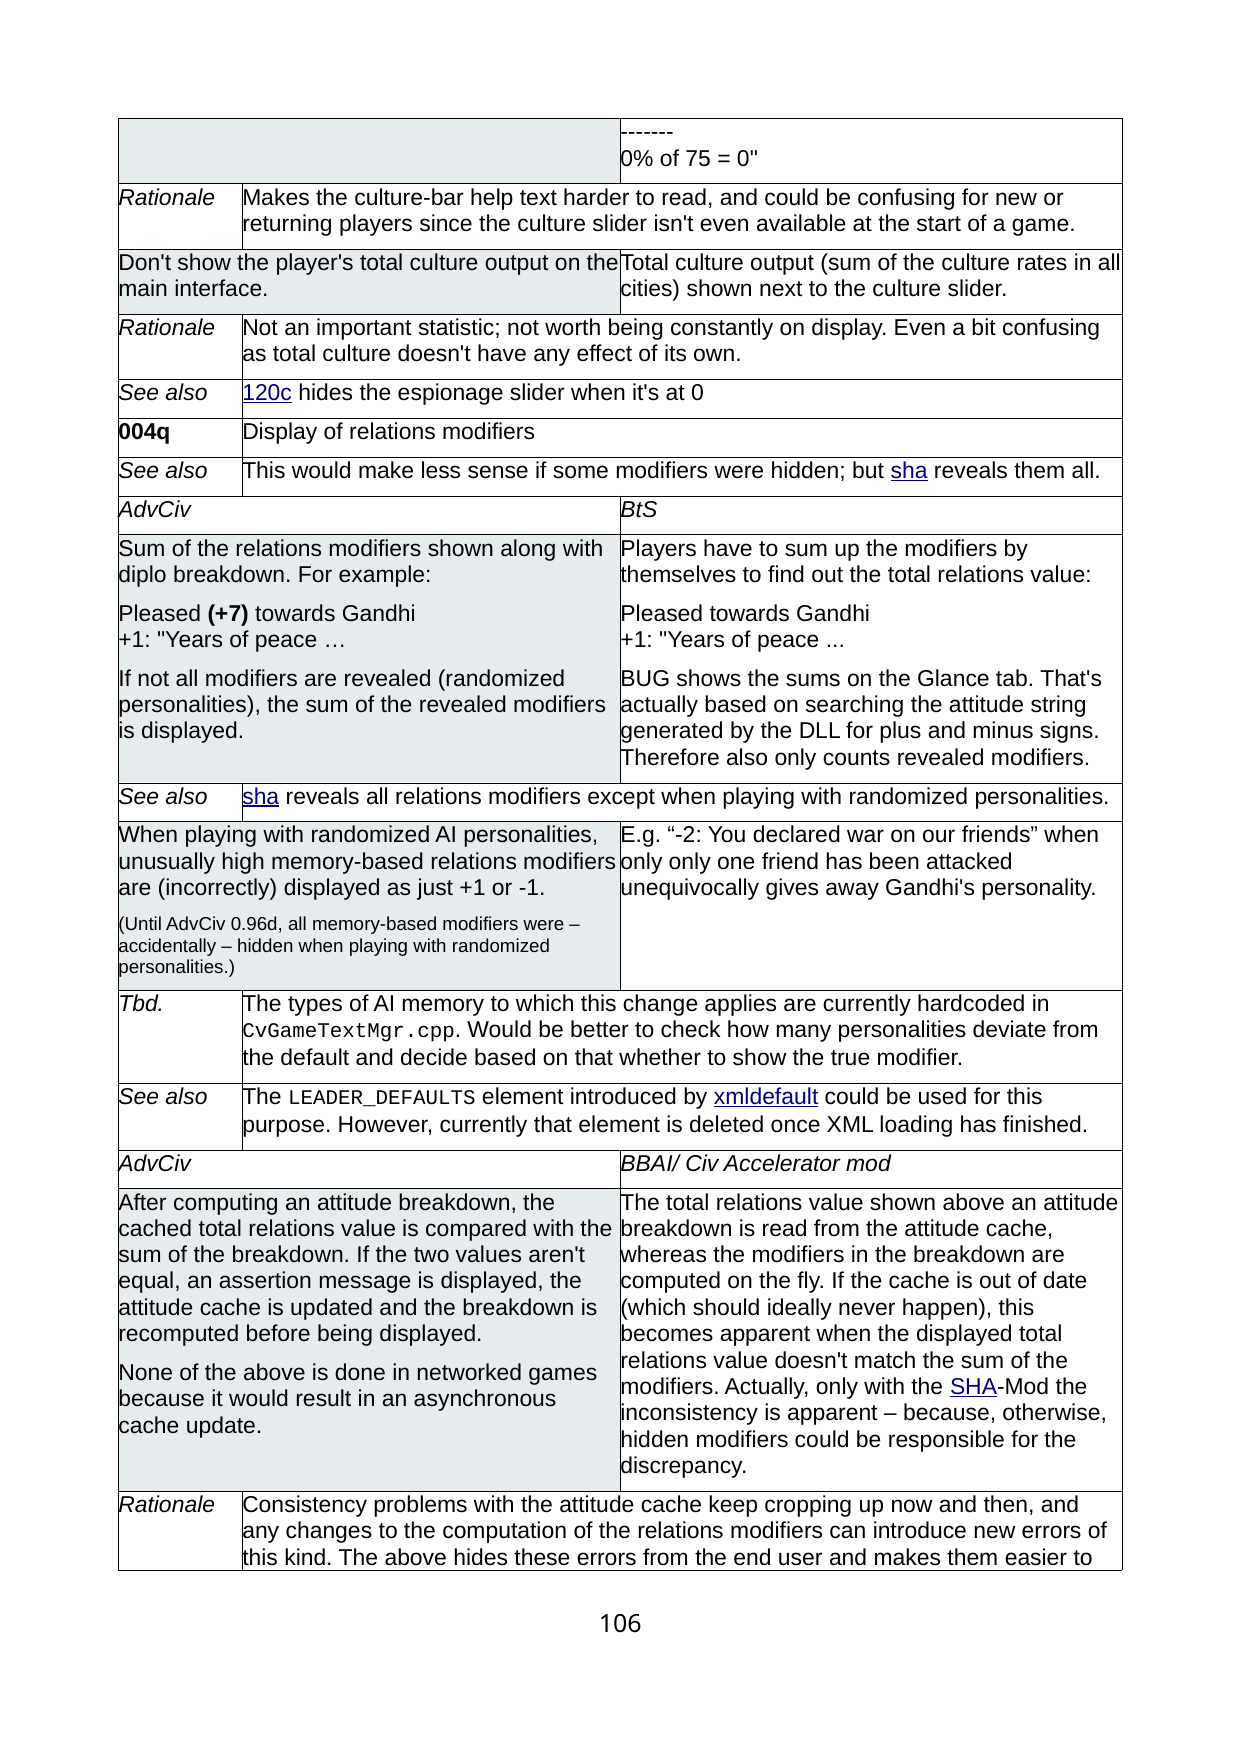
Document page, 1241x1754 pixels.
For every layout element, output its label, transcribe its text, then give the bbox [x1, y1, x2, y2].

table_cell Rationale [119, 315, 242, 379]
table_cell See also [119, 380, 242, 418]
table_cell Display of relations modifiers [243, 419, 1122, 457]
table_cell Makes the culture-bar help text harder to read, and could be confusing for new or returning players since the culture slider isn't even available at the start of a game. [243, 184, 1122, 248]
table_cell The types of AI memory to which this change applies are currently hardcoded in CvGameTextMgr.cpp. Would be better to check how many personalities deviate from the default and decide based on that whether to show the true modifier. [243, 991, 1122, 1083]
table_cell When playing with randomized AI personalities, unusually high memory-based relations modifiers are (incorrectly) displayed as just +1 or -1. (Until AdvCiv 0.96d, all memory-based modifiers were – accidentally – hidden when playing with randomized personalities.) [119, 822, 620, 990]
table_cell Rationale [119, 1492, 242, 1570]
table_cell Consistency problems with the attitude cache keep cropping up now and then, and any changes to the computation of the relations modifiers can introduce new errors of this kind. The above hides these errors from the end user and makes them easier to [243, 1492, 1122, 1570]
table_cell [119, 119, 620, 183]
table_cell After computing an attitude breakdown, the cached total relations value is compared with the sum of the breakdown. If the two values aren't equal, an assertion message is displayed, the attitude cache is updated and the breakdown is recomputed before being displayed. None of the above is done in networked games because it would result in an asynchronous cache update. [119, 1189, 620, 1491]
table_cell AdvCiv [119, 497, 620, 534]
table_cell Tbd. [119, 991, 242, 1083]
table_cell See also [119, 1084, 242, 1149]
table_cell BtS [621, 497, 1122, 534]
table_cell The LEADER_DEFAULTS element introduced by xmldefault could be used for this purpose. However, currently that element is deleted once XML loading has finished. [243, 1084, 1122, 1149]
table_cell This would make less sense if some modifiers were hidden; but sha reveals them all. [243, 458, 1122, 496]
table_cell Players have to sum up the modifiers by themselves to find out the total relations value: Pleased towards Gandhi +1: "Years of peace ... BUG shows the sums on the Glance tab. That's actually based on searching the attitude string generated by the DLL for plus and minus signs. Therefore also only counts revealed modifiers. [621, 535, 1122, 782]
table_cell 004q [119, 419, 242, 457]
table_cell ------- 0% of 75 = 0" [621, 119, 1122, 183]
table_cell E.g. “-2: You declared war on our friends” when only only one friend has been attacked unequivocally gives away Gandhi's personality. [621, 822, 1122, 990]
table_cell AdvCiv [119, 1151, 620, 1188]
table_cell Don't show the player's total culture output on the main interface. [119, 250, 620, 314]
table_cell Sum of the relations modifiers shown along with diplo breakdown. For example: Pleased (+7) towards Gandhi +1: "Years of peace … If not all modifiers are revealed (randomized personalities), the sum of the revealed modifiers is displayed. [119, 535, 620, 782]
table_cell Not an important statistic; not worth being constantly on display. Even a bit confusing as total culture doesn't have any effect of its own. [243, 315, 1122, 379]
table_cell The total relations value shown above an attitude breakdown is read from the attitude cache, whereas the modifiers in the breakdown are computed on the fly. If the cache is out of date (which should ideally never happen), this becomes apparent when the displayed total relations value doesn't match the sum of the modifiers. Actually, only with the SHA-Mod the inconsistency is apparent – because, otherwise, hidden modifiers could be responsible for the discrepancy. [621, 1189, 1122, 1491]
table_cell sha reveals all relations modifiers except when playing with randomized personalities. [243, 784, 1122, 821]
table_cell See also [119, 784, 242, 821]
table_cell See also [119, 458, 242, 496]
table_cell Total culture output (sum of the culture rates in all cities) shown next to the culture slider. [621, 250, 1122, 314]
table_cell BBAI/ Civ Accelerator mod [621, 1151, 1122, 1188]
table_cell 120c hides the espionage slider when it's at 0 [243, 380, 1122, 418]
table_cell Rationale [119, 184, 242, 248]
